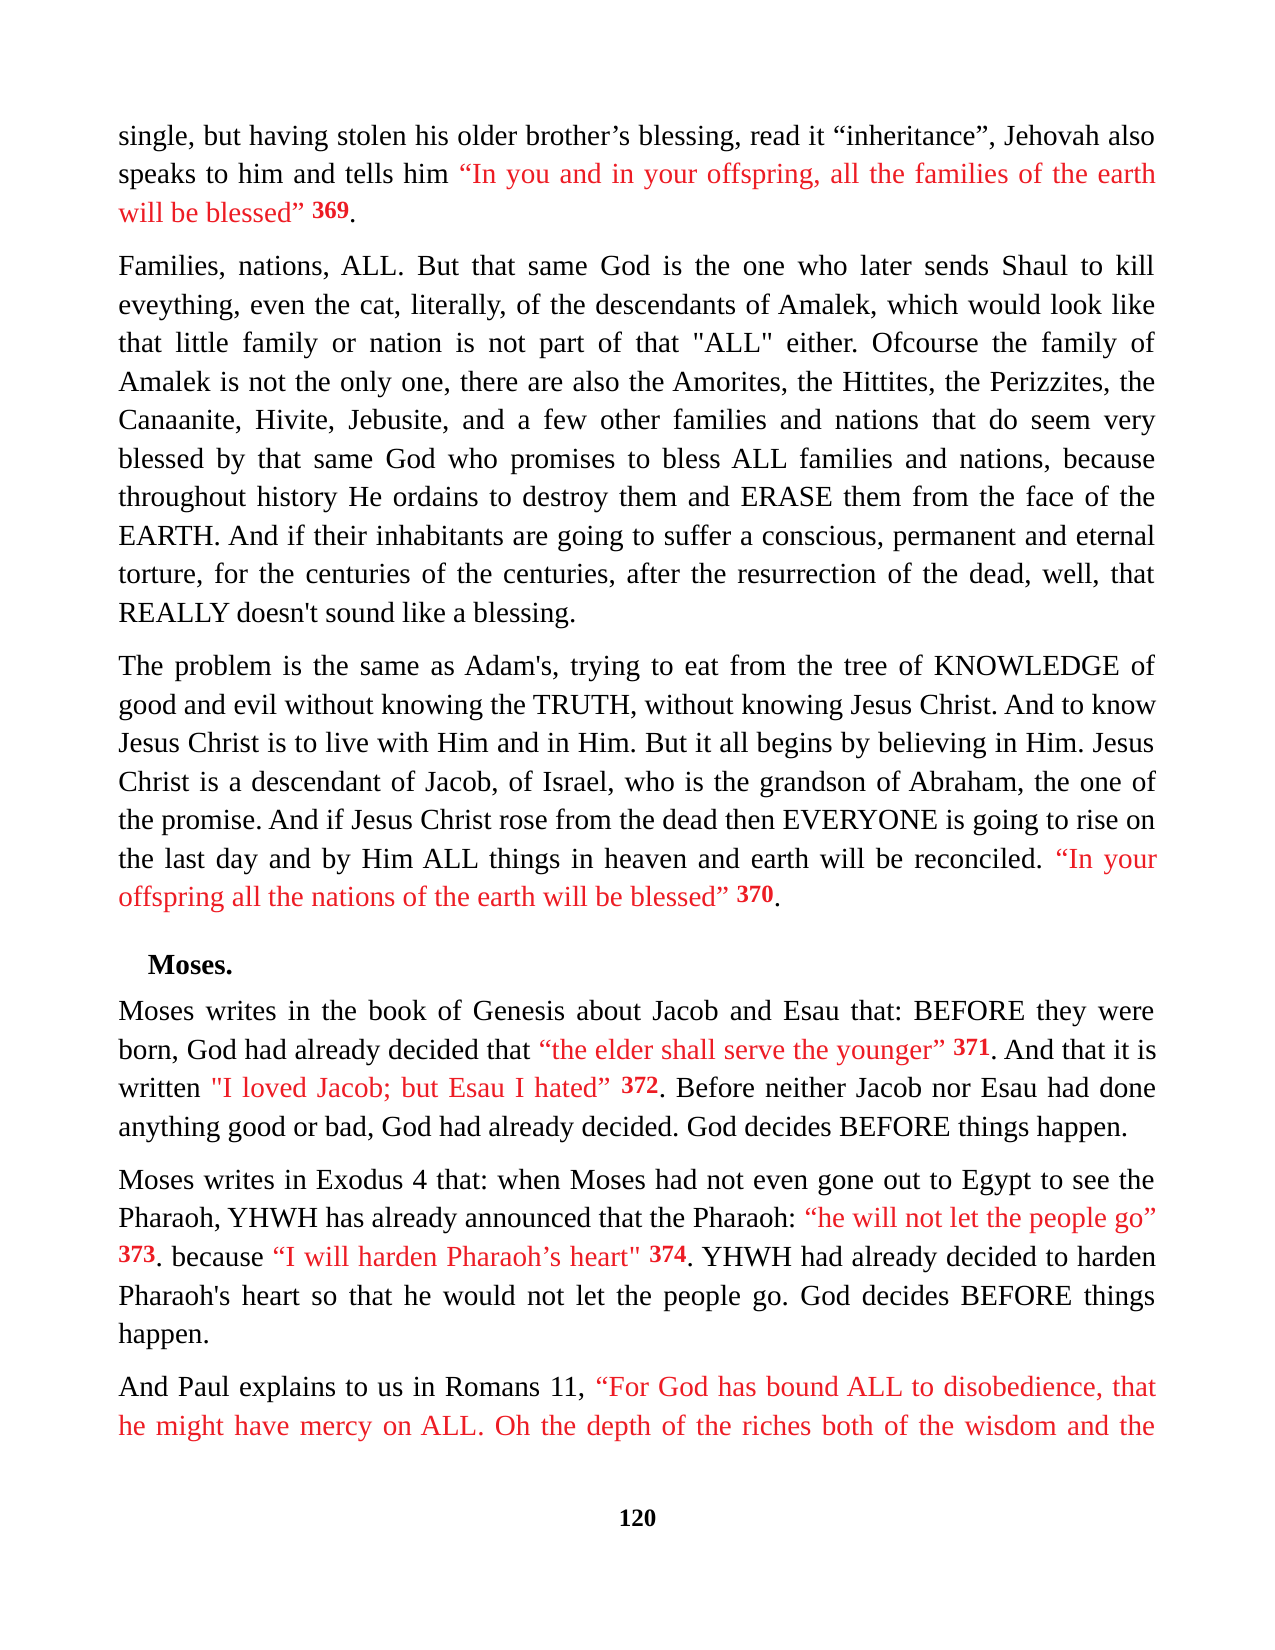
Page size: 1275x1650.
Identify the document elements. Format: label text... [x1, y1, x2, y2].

text Moses writes in Exodus 4 that: when Moses had not even gone out to Egypt to see the Pharaoh, YHWH has already announced that the Pharaoh: “he will not let the people go” . because “I will harden Pharaoh’s heart" . YHWH had already decided to harden Pharaoh's heart so that he would not let the people go. God decides BEFORE things happen. [118, 1162, 1157, 1350]
text Families, nations, ALL. But that same God is the one who later sends Shaul to kill eveything, even the cat, literally, of the descendants of Amalek, which would look like that little family or nation is not part of that "ALL" either. Ofcourse the family of Amalek is not the only one, there are also the Amorites, the Hittites, the Perizzites, the Canaanite, Hivite, Jebusite, and a few other families and nations that do seem very blessed by that same God who promises to bless ALL families and nations, because throughout history He ordains to destroy them and ERASE them from the face of the EARTH. And if their inhabitants are going to suffer a conscious, permanent and eternal torture, for the centuries of the centuries, after the resurrection of the dead, well, that REALLY doesn't sound like a blessing. [118, 248, 1157, 629]
text single, but having stolen his older brother’s blessing, read it “inheritance”, Jehovah also speaks to him and tells him “In you and in your offspring, all the families of the earth will be blessed” . [118, 118, 1157, 229]
text Moses writes in the book of Genesis about Jacob and Esau that: BEFORE they were born, God had already decided that “the elder shall serve the younger” . And that it is written "I loved Jacob; but Esau I hated” . Before neither Jacob nor Esau had done anything good or bad, God had already decided. God decides BEFORE things happen. [118, 993, 1157, 1142]
text The problem is the same as Adam's, trying to eat from the tree of KNOWLEDGE of good and evil without knowing the TRUTH, without knowing Jesus Christ. And to know Jesus Christ is to live with Him and in Him. But it all begins by believing in Him. Jesus Christ is a descendant of Jacob, of Israel, who is the grandson of Abraham, the one of the promise. And if Jesus Christ rose from the dead then EVERYONE is going to rise on the last day and by Him ALL things in heaven and earth will be reconciled. “In your offspring all the nations of the earth will be blessed” . [118, 648, 1157, 913]
subtitle Moses. [148, 947, 1157, 981]
text And Paul explains to us in Romans 11, “For God has bound ALL to disobedience, that he might have mercy on ALL. Oh the depth of the riches both of the wisdom and the [118, 1369, 1157, 1441]
